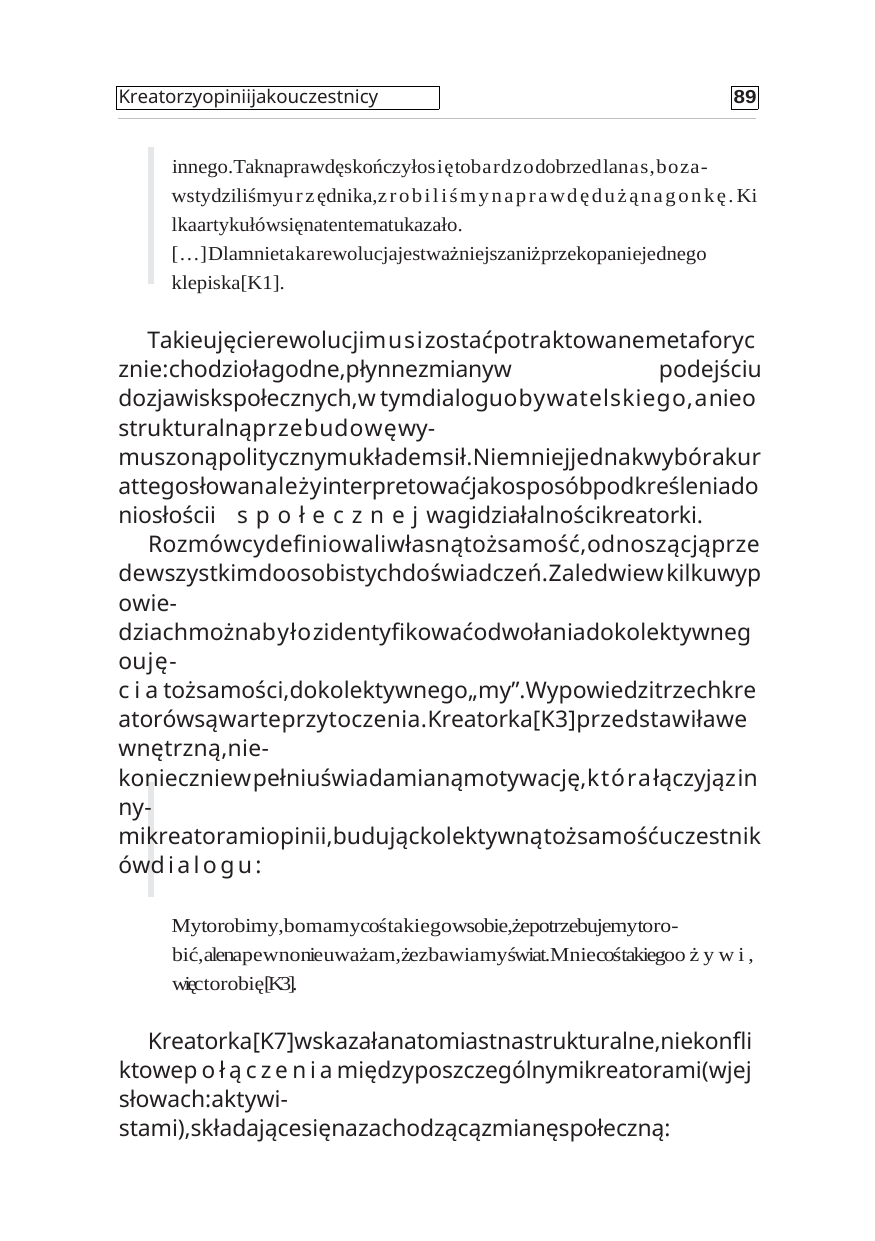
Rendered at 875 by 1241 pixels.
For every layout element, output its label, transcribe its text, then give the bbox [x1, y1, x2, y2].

text Rozmówcydefiniowaliwłasnątożsamość,odnoszącjąprzedewszystkimdoosobistychdoświadczeń.Zaledwiewkilkuwypowie-dziachmożnabyłozidentyfikowaćodwołaniadokolektywnegouję-ciatożsamości,dokolektywnego„my”.Wypowiedzitrzechkreatorówsąwarteprzytoczenia.Kreatorka[K3]przedstawiławewnętrzną,nie-konieczniewpełniuświadamianąmotywację,którałączyjązinny-mikreatoramiopinii,budująckolektywnątożsamośćuczestnikówdialogu: [118, 529, 762, 879]
text Takieujęcierewolucjimusizostaćpotraktowanemetaforycznie:chodziołagodne,płynnezmianyw podejściu dozjawiskspołecznych,wtymdialoguobywatelskiego,anieostrukturalnąprzebudowęwy-muszonąpolitycznymukłademsił.Niemniejjednakwybórakurattegosłowanależyinterpretowaćjakosposóbpodkreśleniadoniosłościi społecznejwagidziałalnościkreatorki. [118, 325, 762, 529]
text Mytorobimy,bomamycośtakiegowsobie,żepotrzebujemytoro-bić,alenapewnonieuważam,żezbawiamyświat.Mniecośtakiegoożywi,więctorobię[K3]. [171, 914, 761, 995]
text Kreatorka[K7]wskazałanatomiastnastrukturalne,niekonfliktowepołączeniamiędzyposzczególnymikreatorami(wjejsłowach:aktywi-stami),składającesięnazachodzącązmianęspołeczną: [119, 1026, 762, 1142]
text innego.Taknaprawdęskończyłosiętobardzodobrzedlanas,boza-wstydziliśmyurzędnika,zrobiliśmynaprawdędużąnagonkę.Kilkaartykułówsięnatentematukazało.[…]Dlamnietakarewolucjajestważniejszaniżprzekopaniejednego klepiska[K1]. [171, 154, 758, 294]
